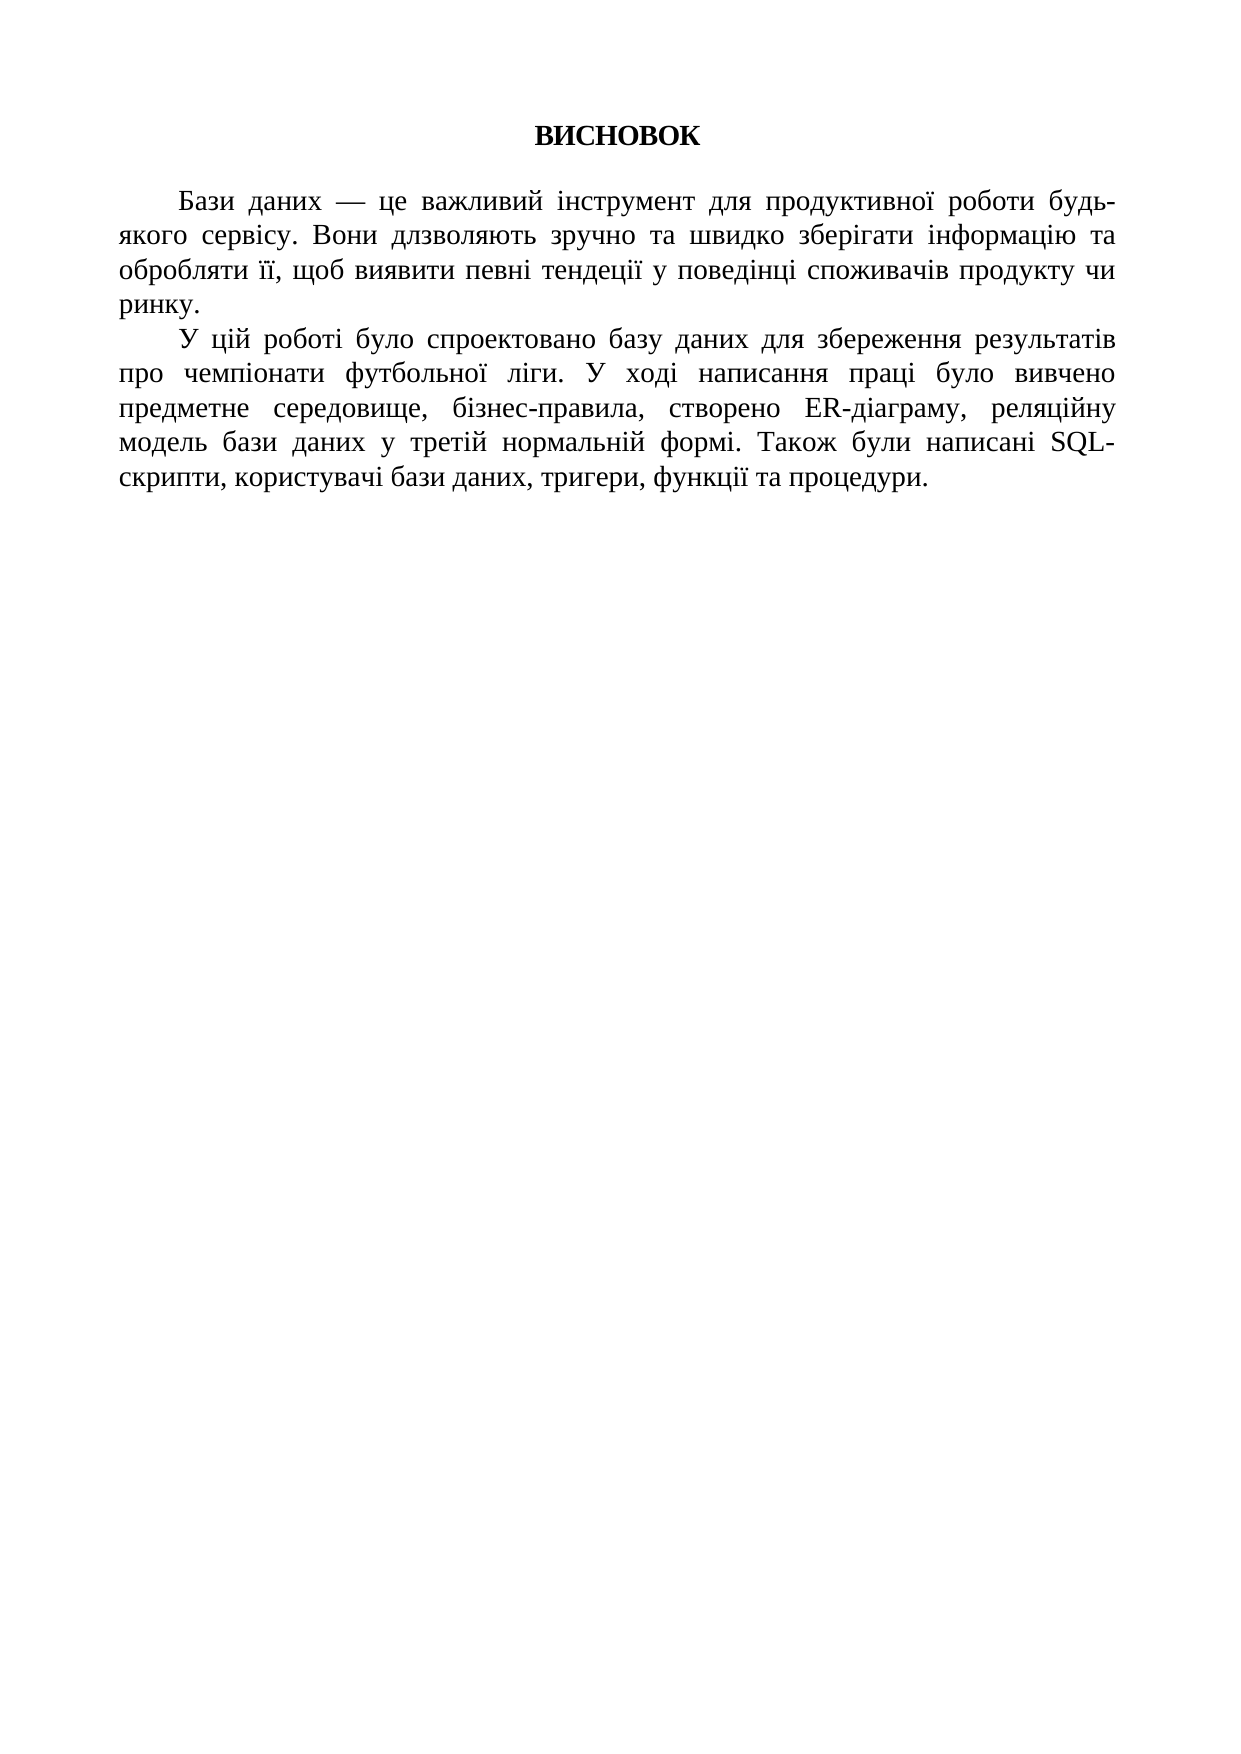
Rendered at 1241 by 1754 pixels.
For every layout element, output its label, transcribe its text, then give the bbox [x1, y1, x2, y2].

subtitle Висновок [119, 118, 1117, 152]
text У цій роботі було спроектовано базу даних для збереження результатів про чемпіонати футбольної ліги. У ході написання праці було вивчено предметне середовище, бізнес-правила, створено ER-діаграму, реляційну модель бази даних у третій нормальній формі. Також були написані SQL-скрипти, користувачі бази даних, тригери, функції та процедури. [119, 321, 1117, 492]
text Бази даних — це важливий інструмент для продуктивної роботи будь-якого сервісу. Вони длзволяють зручно та швидко зберігати інформацію та обробляти її, щоб виявити певні тендеції у поведінці споживачів продукту чи ринку. [119, 183, 1117, 320]
